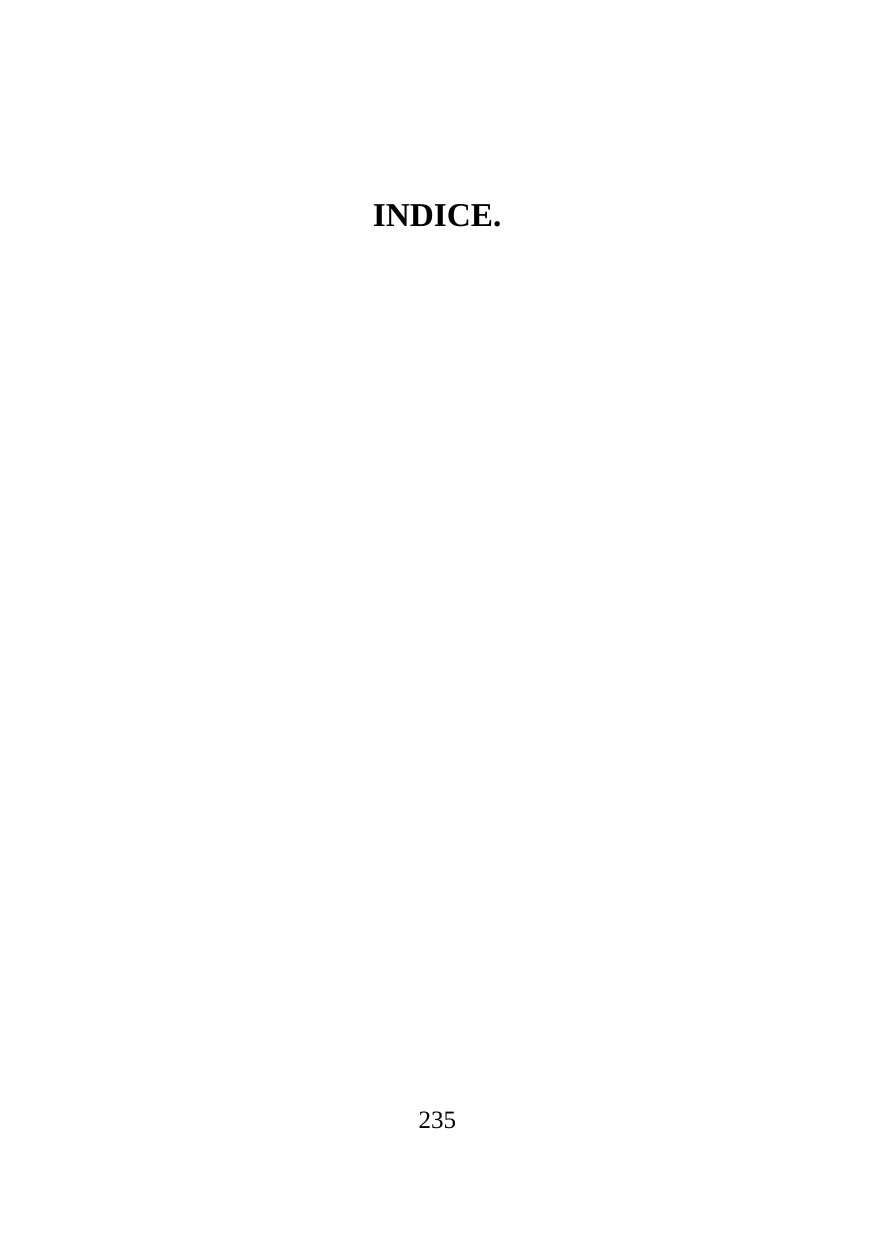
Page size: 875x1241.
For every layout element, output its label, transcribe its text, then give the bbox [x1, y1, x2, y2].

subtitle INDICE. [106, 195, 768, 233]
